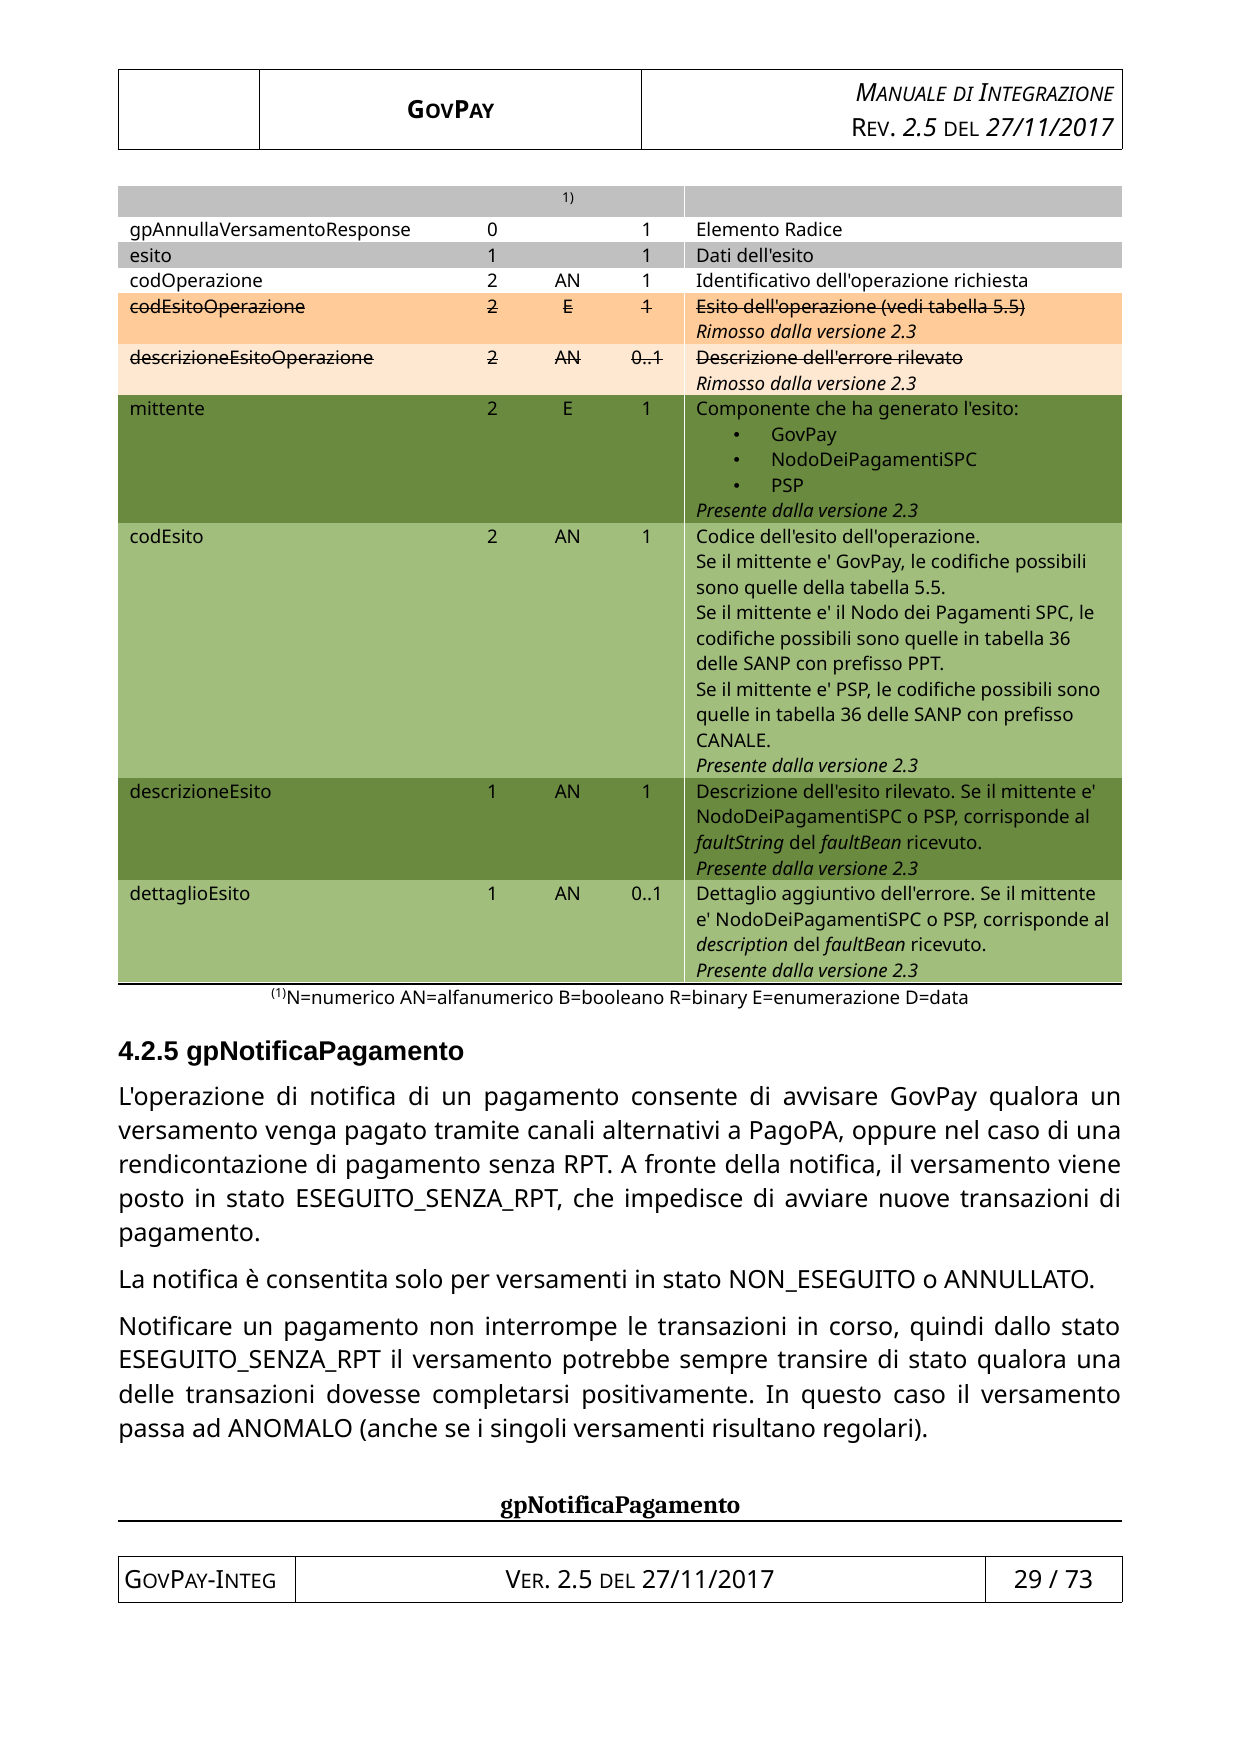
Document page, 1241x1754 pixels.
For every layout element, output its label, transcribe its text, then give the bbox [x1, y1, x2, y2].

table_cell dettaglioEsito [118, 880, 458, 982]
table_cell descrizioneEsitoOperazione [118, 344, 458, 395]
table_cell [526, 217, 609, 242]
table_cell Identificativo dell'operazione richiesta [685, 268, 1122, 293]
table_cell 2 [458, 395, 526, 523]
table_cell [685, 186, 1122, 217]
table_cell Descrizione dell'esito rilevato. Se il mittente e' NodoDeiPagamentiSPC o PSP, corrisponde al faultString del faultBean ricevuto. Presente dalla versione 2.3 [685, 778, 1122, 880]
table_cell Dati dell'esito [685, 242, 1122, 268]
table_cell codEsitoOperazione [118, 293, 458, 344]
table_cell 1 [609, 778, 684, 880]
text L'operazione di notifica di un pagamento consente di avvisare GovPay qualora un versamento venga pagato tramite canali alternativi a PagoPA, oppure nel caso di una rendicontazione di pagamento senza RPT. A fronte della notifica, il versamento viene posto in stato ESEGUITO_SENZA_RPT, che impedisce di avviare nuove transazioni di pagamento. [118, 1079, 1122, 1249]
table_cell codOperazione [118, 268, 458, 293]
table_cell codEsito [118, 523, 458, 778]
table_cell 1 [458, 242, 526, 268]
table_cell 2 [458, 344, 526, 395]
table_cell 2 [458, 268, 526, 293]
table_cell AN [526, 268, 609, 293]
table_cell Descrizione dell'errore rilevato Rimosso dalla versione 2.3 [685, 344, 1122, 395]
table_cell AN [526, 344, 609, 395]
table_cell [458, 186, 526, 217]
table_cell 1 [609, 268, 684, 293]
table_cell 1) [526, 186, 609, 217]
table_cell esito [118, 242, 458, 268]
table_cell 1 [609, 242, 684, 268]
table_cell 0 [458, 217, 526, 242]
table_cell 1 [458, 880, 526, 982]
table_cell 1 [458, 778, 526, 880]
table_cell AN [526, 880, 609, 982]
text (1)N=numerico AN=alfanumerico B=booleano R=binary E=enumerazione D=data [118, 985, 1122, 1010]
table_cell E [526, 293, 609, 344]
table_cell E [526, 395, 609, 523]
table_cell descrizioneEsito [118, 778, 458, 880]
subtitle gpNotificaPagamento [118, 1035, 1122, 1066]
table_cell [609, 186, 684, 217]
table_cell mittente [118, 395, 458, 523]
table_header gpNotificaPagamento [118, 1491, 1122, 1520]
table_cell 1 [609, 293, 684, 344]
table_cell 1 [609, 217, 684, 242]
table_cell gpAnnullaVersamentoResponse [118, 217, 458, 242]
table_cell Dettaglio aggiuntivo dell'errore. Se il mittente e' NodoDeiPagamentiSPC o PSP, corrisponde al description del faultBean ricevuto. Presente dalla versione 2.3 [685, 880, 1122, 982]
text La notifica è consentita solo per versamenti in stato NON_ESEGUITO o ANNULLATO. [118, 1262, 1122, 1296]
table_cell Componente che ha generato l'esito: GovPay NodoDeiPagamentiSPC PSP Presente dalla versione 2.3 [685, 395, 1122, 523]
table_cell Esito dell'operazione (vedi tabella 5.5) Rimosso dalla versione 2.3 [685, 293, 1122, 344]
table_cell 1 [609, 395, 684, 523]
table_cell Codice dell'esito dell'operazione. Se il mittente e' GovPay, le codifiche possibili sono quelle della tabella 5.5. Se il mittente e' il Nodo dei Pagamenti SPC, le codifiche possibili sono quelle in tabella 36 delle SANP con prefisso PPT. Se il mittente e' PSP, le codifiche possibili sono quelle in tabella 36 delle SANP con prefisso CANALE. Presente dalla versione 2.3 [685, 523, 1122, 778]
table_cell 0..1 [609, 344, 684, 395]
table_cell 2 [458, 293, 526, 344]
table_cell [526, 242, 609, 268]
table_cell 2 [458, 523, 526, 778]
table_cell Elemento Radice [685, 217, 1122, 242]
text Notificare un pagamento non interrompe le transazioni in corso, quindi dallo stato ESEGUITO_SENZA_RPT il versamento potrebbe sempre transire di stato qualora una delle transazioni dovesse completarsi positivamente. In questo caso il versamento passa ad ANOMALO (anche se i singoli versamenti risultano regolari). [118, 1308, 1122, 1444]
table_cell AN [526, 778, 609, 880]
table_cell AN [526, 523, 609, 778]
table_cell 0..1 [609, 880, 684, 982]
table_cell 1 [609, 523, 684, 778]
table_cell [118, 186, 458, 217]
